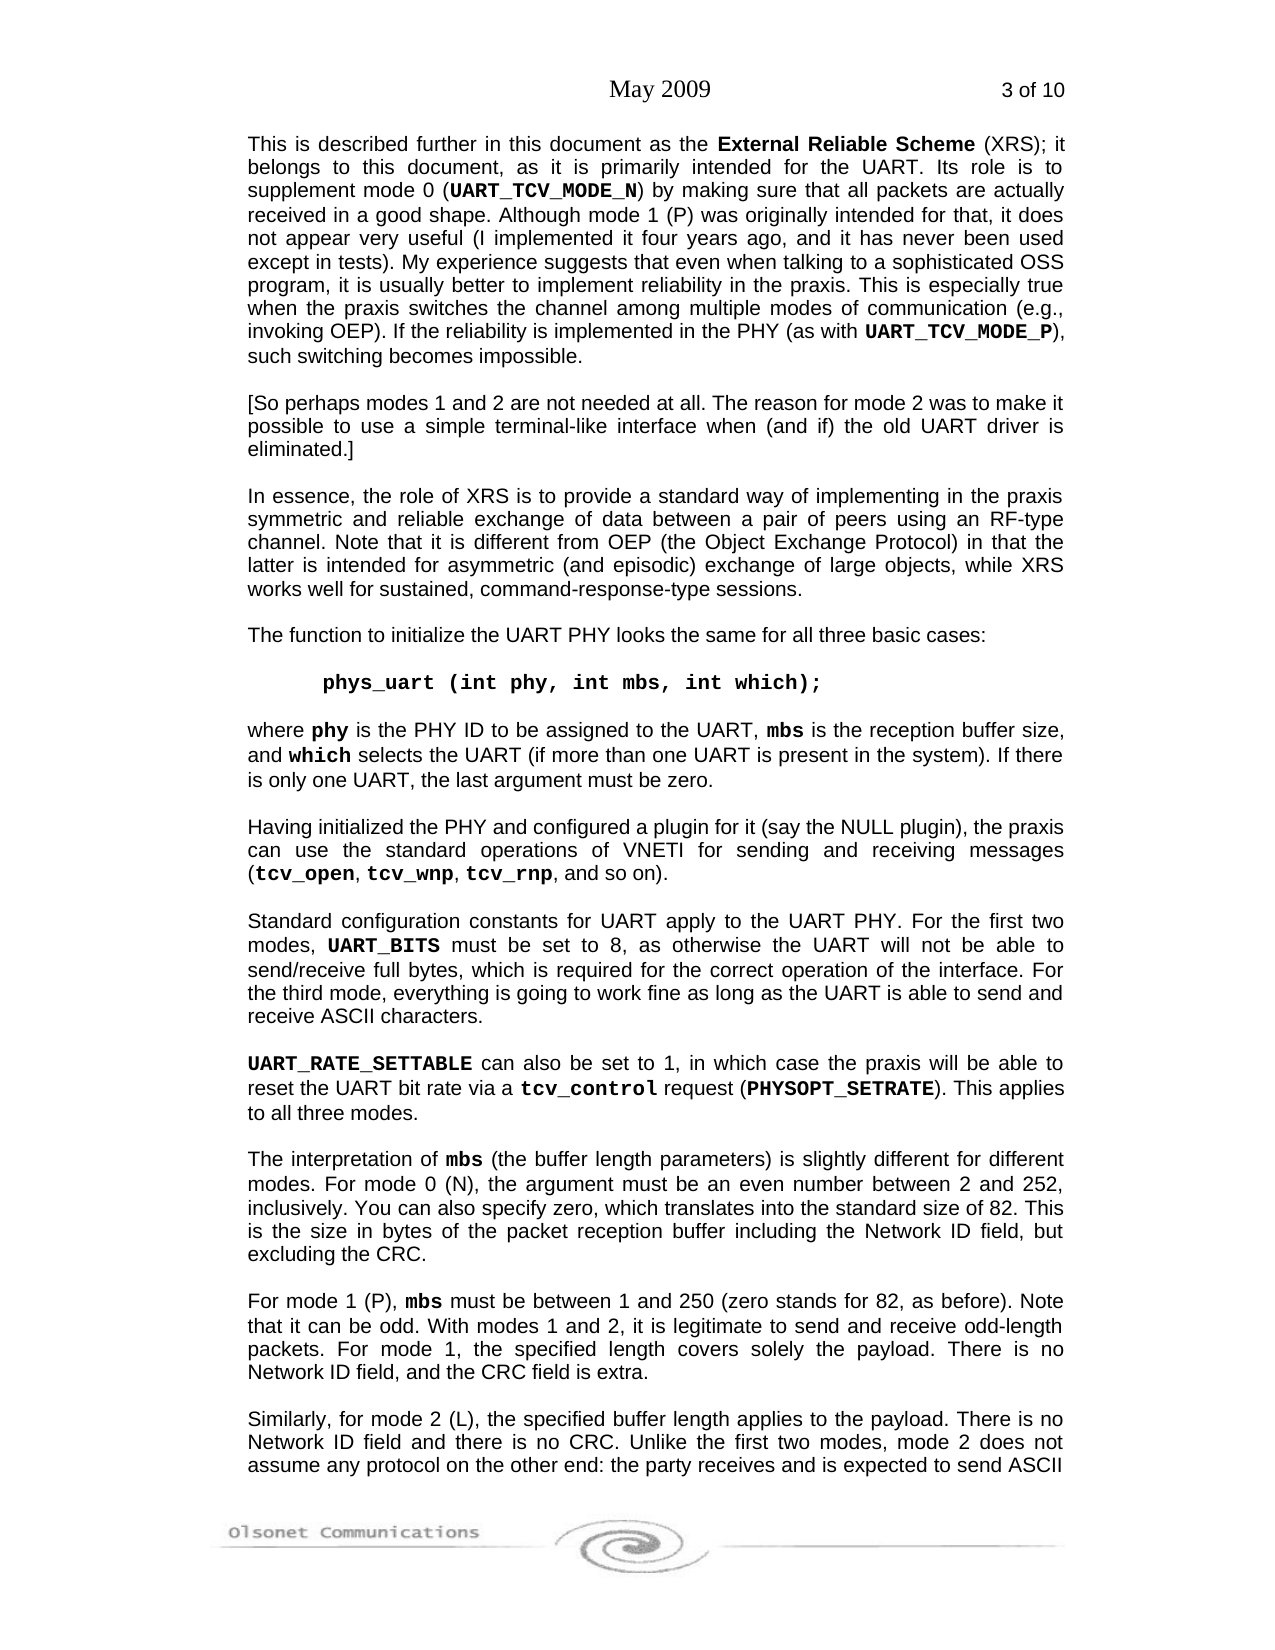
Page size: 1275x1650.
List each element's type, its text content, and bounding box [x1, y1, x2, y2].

text This is described further in this document as the External Reliable Scheme (XRS); it belongs to this document, as it is primarily intended for the UART. Its role is to supplement mode 0 (UART_TCV_MODE_N) by making sure that all packets are actually received in a good shape. Although mode 1 (P) was originally intended for that, it does not appear very useful (I implemented it four years ago, and it has never been used except in tests). My experience suggests that even when talking to a sophisticated OSS program, it is usually better to implement reliability in the praxis. This is especially true when the praxis switches the channel among multiple modes of communication (e.g., invoking OEP). If the reliability is implemented in the PHY (as with UART_TCV_MODE_P), such switching becomes impossible. [247, 132, 1065, 368]
text where phy is the PHY ID to be assigned to the UART, mbs is the reception buffer size, and which selects the UART (if more than one UART is present in the system). If there is only one UART, the last argument must be zero. [247, 718, 1065, 792]
text In essence, the role of XRS is to provide a standard way of implementing in the praxis symmetric and reliable exchange of data between a pair of peers using an RF-type channel. Note that it is different from OEP (the Object Exchange Protocol) in that the latter is intended for asymmetric (and episodic) exchange of large objects, while XRS works well for sustained, command-response-type sessions. [247, 484, 1065, 601]
text phys_uart (int phy, int mbs, int which); [247, 670, 1065, 695]
text UART_RATE_SETTABLE can also be set to 1, in which case the praxis will be able to reset the UART bit rate via a tcv_control request (PHYSOPT_SETRATE). This applies to all three modes. [247, 1051, 1065, 1125]
text The interpretation of mbs (the buffer length parameters) is slightly different for different modes. For mode 0 (N), the argument must be an even number between 2 and 252, inclusively. You can also specify zero, which translates into the standard size of 82. This is the size in bytes of the packet reception buffer including the Network ID field, but excluding the CRC. [247, 1148, 1065, 1266]
text For mode 1 (P), mbs must be between 1 and 250 (zero stands for 82, as before). Note that it can be odd. With modes 1 and 2, it is legitimate to send and receive odd-length packets. For mode 1, the specified length covers solely the payload. There is no Network ID field, and the CRC field is extra. [247, 1289, 1065, 1384]
text Similarly, for mode 2 (L), the specified buffer length applies to the payload. There is no Network ID field and there is no CRC. Unlike the first two modes, mode 2 does not assume any protocol on the other end: the party receives and is expected to send ASCII [247, 1407, 1065, 1477]
text Standard configuration constants for UART apply to the UART PHY. For the first two modes, UART_BITS must be set to 8, as otherwise the UART will not be able to send/receive full bytes, which is required for the correct operation of the interface. For the third mode, everything is going to work fine as long as the UART is able to send and receive ASCII characters. [247, 910, 1065, 1028]
text [So perhaps modes 1 and 2 are not needed at all. The reason for mode 2 was to make it possible to use a simple terminal-like interface when (and if) the old UART driver is eliminated.] [247, 391, 1065, 461]
text The function to initialize the UART PHY looks the same for all three basic cases: [247, 624, 1065, 647]
text Having initialized the PHY and configured a plugin for it (say the NULL plugin), the praxis can use the standard operations of VNETI for sending and receiving messages (tcv_open, tcv_wnp, tcv_rnp, and so on). [247, 815, 1065, 887]
picture [210, 1504, 1065, 1596]
